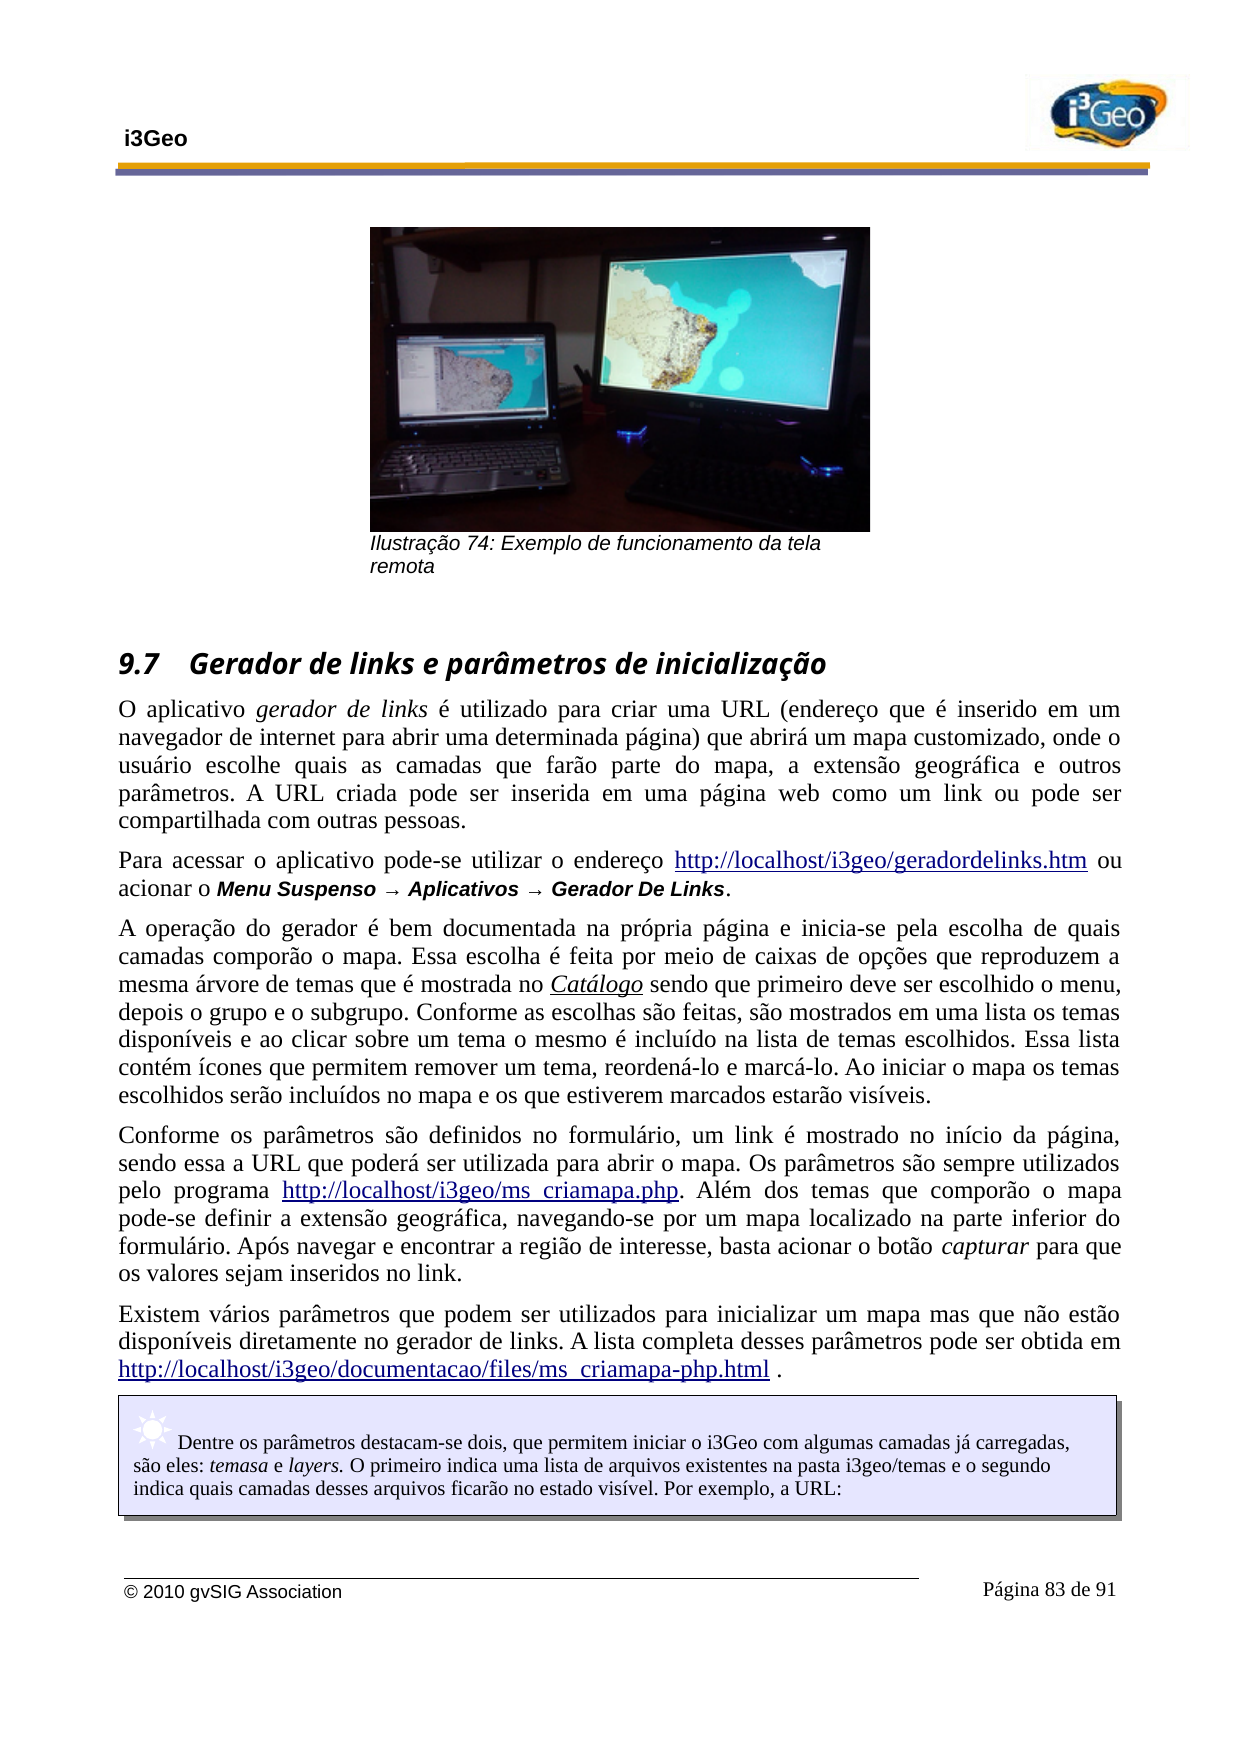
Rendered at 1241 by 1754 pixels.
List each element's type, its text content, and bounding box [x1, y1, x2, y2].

text Ilustração 74: Exemplo de funcionamento da tela remota [370, 532, 870, 578]
picture [164, 1426, 173, 1433]
picture [1025, 74, 1191, 151]
text A operação do gerador é bem documentada na própria página e inicia-se pela escolha de quais camadas comporão o mapa. Essa escolha é feita por meio de caixas de opções que reproduzem a mesma árvore de temas que é mostrada no Catálogo sendo que primeiro deve ser escolhido o menu, depois o grupo e o subgrupo. Conforme as escolhas são feitas, são mostrados em uma lista os temas disponíveis e ao clicar sobre um tema o mesmo é incluído na lista de temas escolhidos. Essa lista contém ícones que permitem remover um tema, reordená-lo e marcá-lo. Ao iniciar o mapa os temas escolhidos serão incluídos no mapa e os que estiverem marcados estarão visíveis. [118, 914, 1122, 1108]
picture [149, 1441, 156, 1450]
text Conforme os parâmetros são definidos no formulário, um link é mostrado no início da página, sendo essa a URL que poderá ser utilizada para abrir o mapa. Os parâmetros são sempre utilizados pelo programa http://localhost/i3geo/ms_criamapa.php. Além dos temas que comporão o mapa pode-se definir a extensão geográfica, navegando-se por um mapa localizado na parte inferior do formulário. Após navegar e encontrar a região de interesse, basta acionar o botão capturar para que os valores sejam inseridos no link. [118, 1121, 1122, 1287]
subtitle Gerador de links e parâmetros de inicialização [118, 643, 1122, 683]
text Existem vários parâmetros que podem ser utilizados para inicializar um mapa mas que não estão disponíveis diretamente no gerador de links. A lista completa desses parâmetros pode ser obtida em http://localhost/i3geo/documentacao/files/ms_criamapa-php.html . [118, 1300, 1122, 1383]
text Dentre os parâmetros destacam-se dois, que permitem iniciar o i3Geo com algumas camadas já carregadas, são eles: temasa e layers. O primeiro indica uma lista de arquivos existentes na pasta i3geo/temas e o segundo indica quais camadas desses arquivos ficarão no estado visível. Por exemplo, a URL: [119, 1396, 1116, 1515]
text Para acessar o aplicativo pode-se utilizar o endereço http://localhost/i3geo/geradordelinks.htm ou acionar o menu suspenso → aplicativos → gerador de links. [118, 847, 1122, 902]
picture [370, 227, 871, 532]
text O aplicativo gerador de links é utilizado para criar uma URL (endereço que é inserido em um navegador de internet para abrir uma determinada página) que abrirá um mapa customizado, onde o usuário escolhe quais as camadas que farão parte do mapa, a extensão geográfica e outros parâmetros. A URL criada pode ser inserida em uma página web como um link ou pode ser compartilhada com outras pessoas. [118, 696, 1122, 834]
picture [133, 1426, 141, 1433]
picture [138, 1410, 167, 1444]
